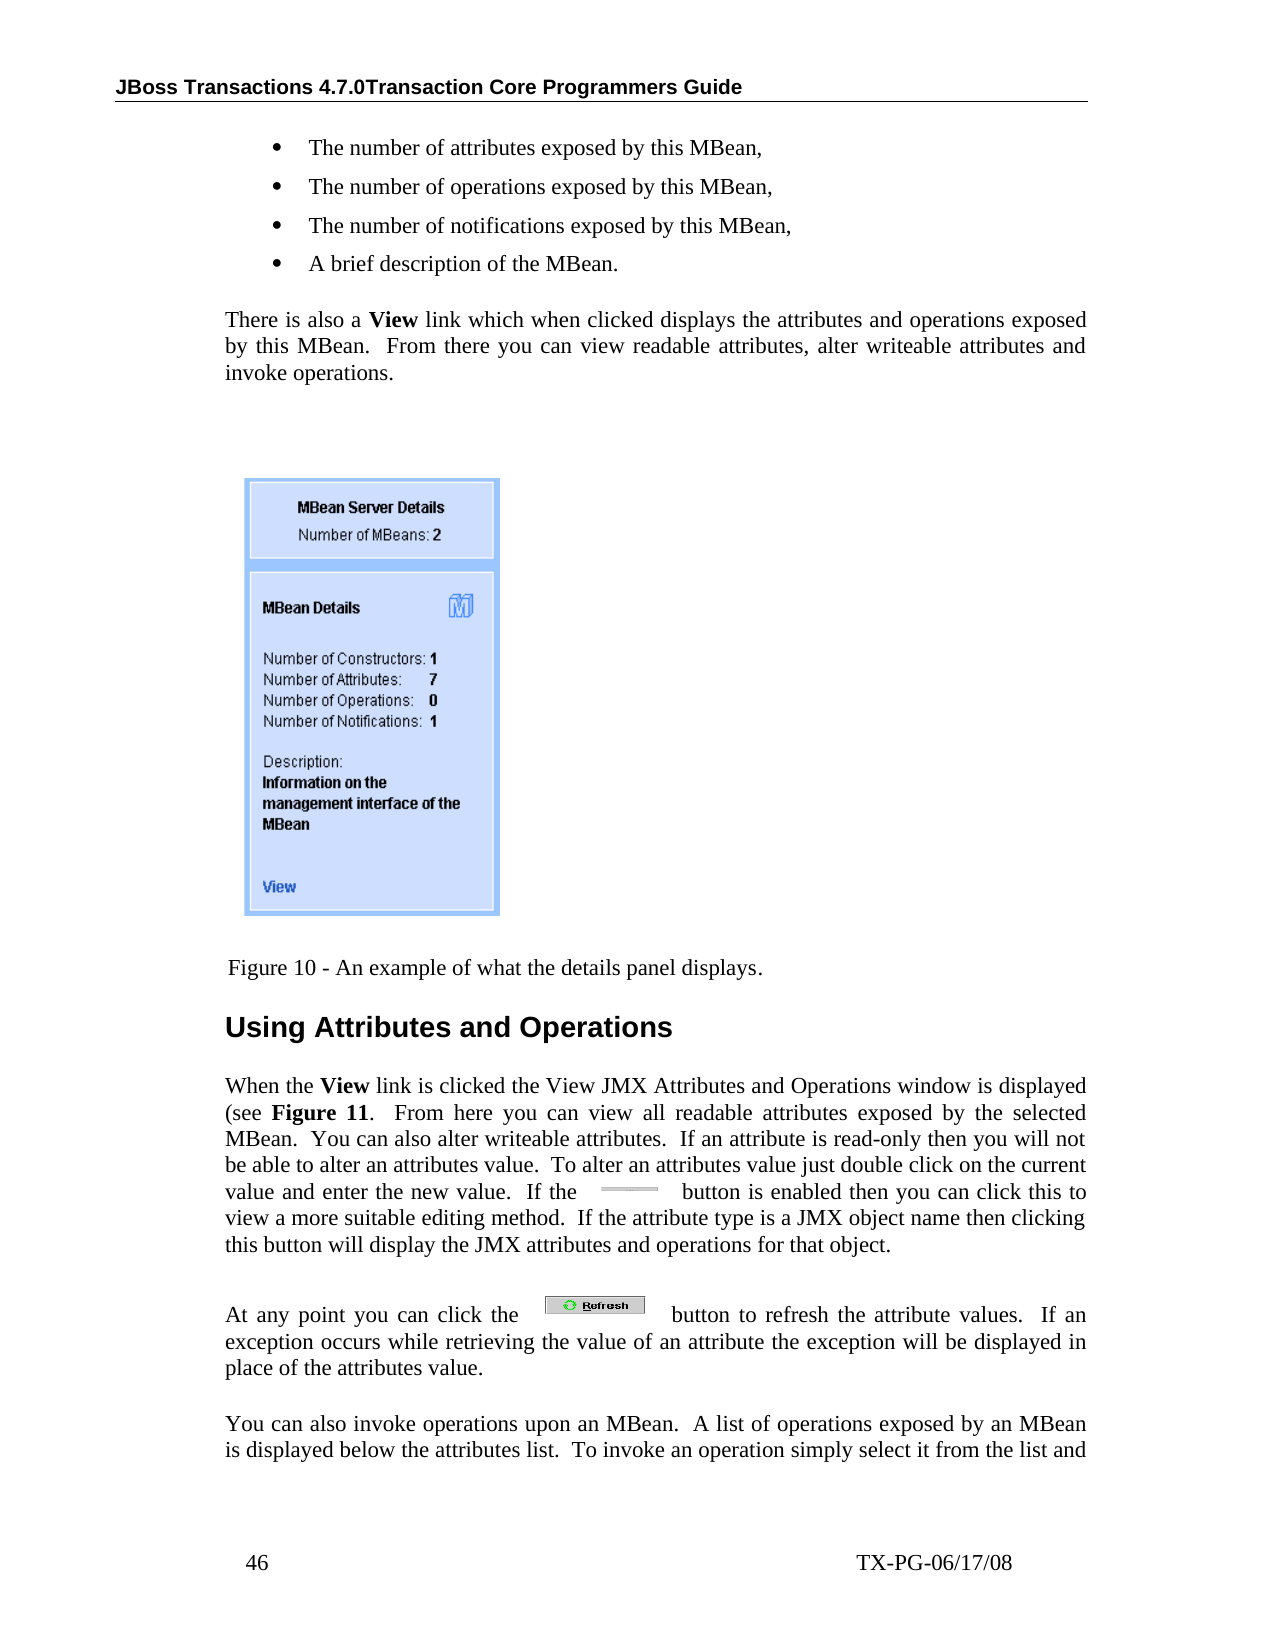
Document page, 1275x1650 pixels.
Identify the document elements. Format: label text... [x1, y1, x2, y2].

list The number of notifications exposed by this MBean, [273, 212, 1088, 238]
subtitle Using Attributes and Operations [112, 1010, 1088, 1043]
list The number of operations exposed by this MBean, [273, 173, 1088, 199]
text There is also a View link which when clicked displays the attributes and operations exposed by this MBean. From there you can view readable attributes, alter writeable attributes and invoke operations. [225, 306, 1088, 385]
list A brief description of the MBean. [273, 251, 1088, 277]
text You can also invoke operations upon an MBean. A list of operations exposed by an MBean is displayed below the attributes list. To invoke an operation simply select it from the list and [225, 1409, 1088, 1462]
list The number of attributes exposed by this MBean, [273, 134, 1088, 160]
text When the View link is clicked the View JMX Attributes and Operations window is displayed (see Figure 11. From here you can view all readable attributes exposed by the selected MBean. You can also alter writeable attributes. If an attribute is read-only then you will not be able to alter an attributes value. To alter an attributes value just double click on the current value and enter the new value. If the button is enabled then you can click this to view a more suitable editing method. If the attribute type is a JMX object name then clicking this button will display the JMX attributes and operations for that object. [225, 1072, 1088, 1257]
text At any point you can click the button to refresh the attribute values. If an exception occurs while retrieving the value of an attribute the exception will be displayed in place of the attributes value. [225, 1286, 1088, 1380]
text Figure 10 - An example of what the details panel displays. [228, 954, 1088, 981]
